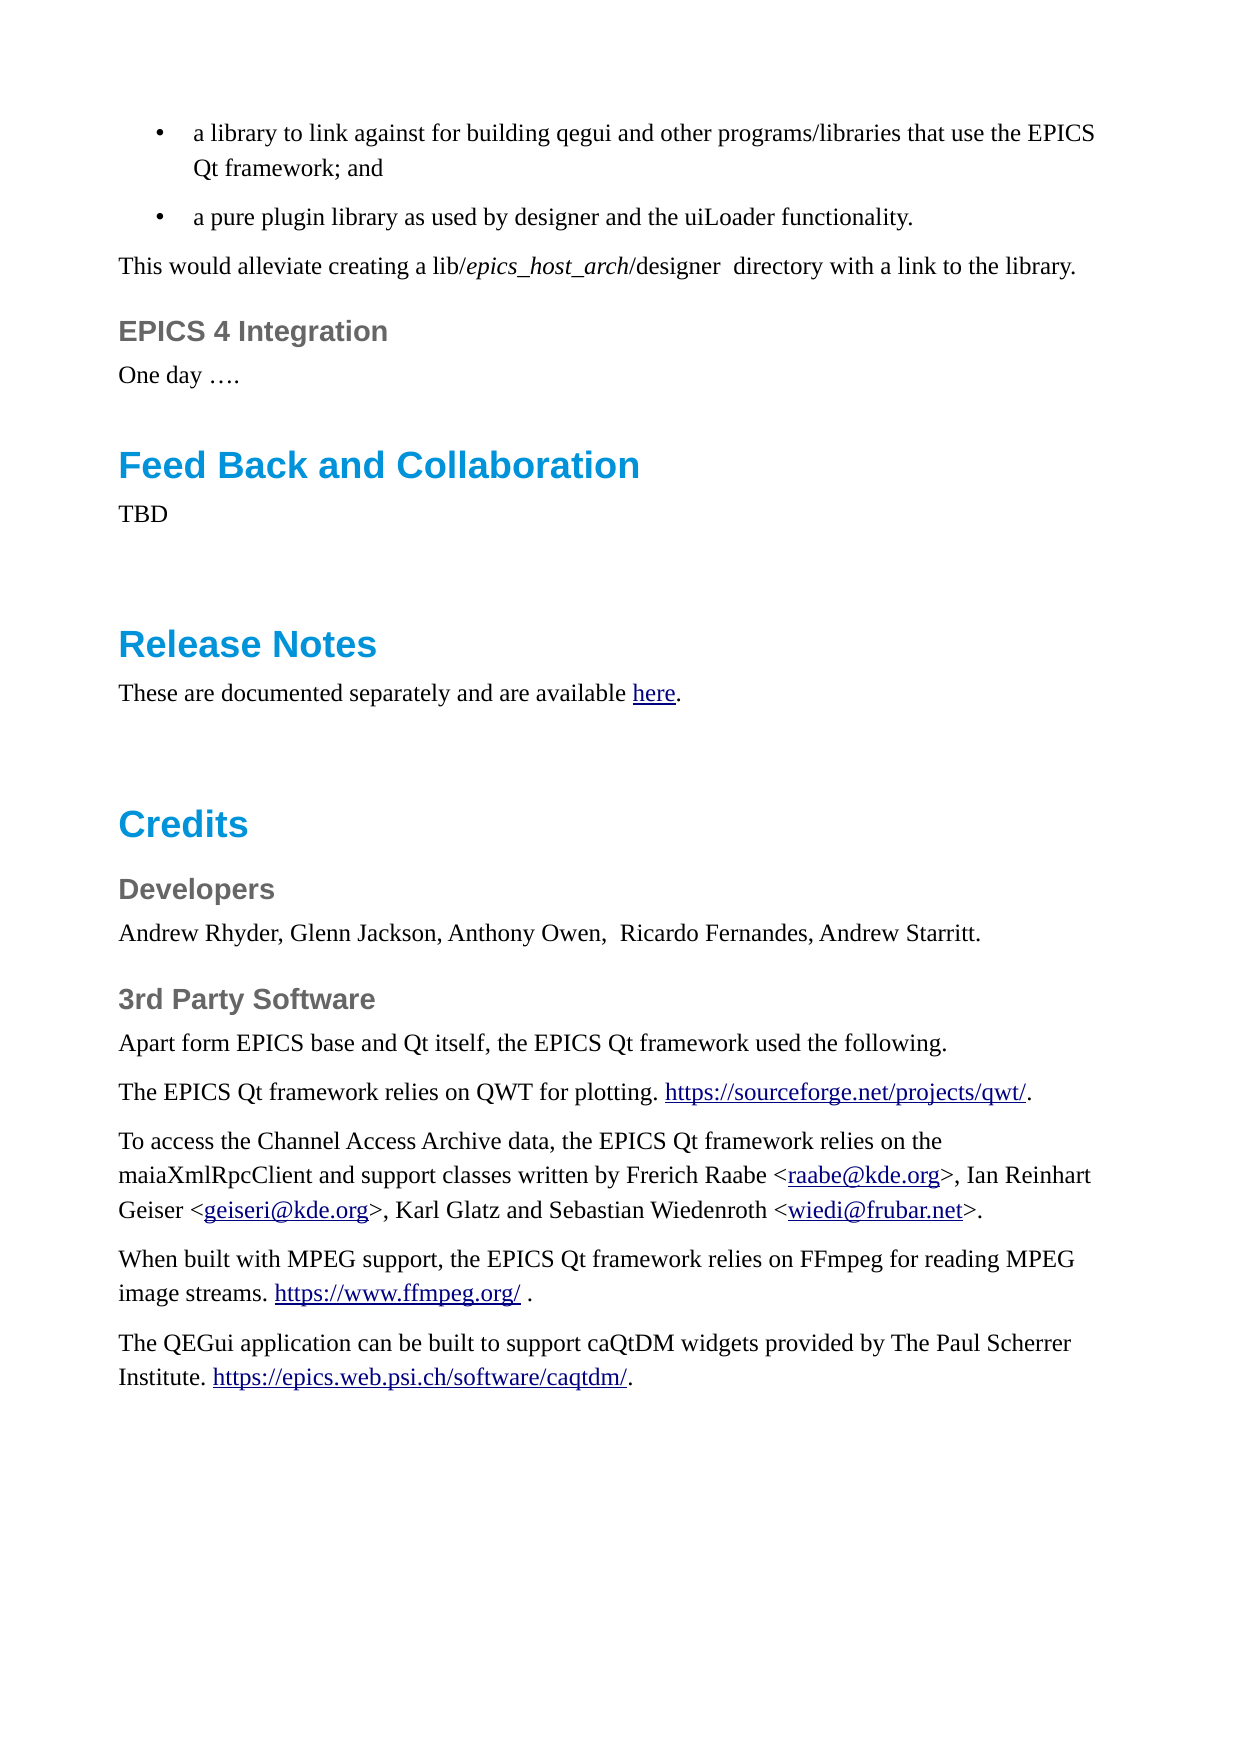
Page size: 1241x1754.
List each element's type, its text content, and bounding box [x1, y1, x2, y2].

subtitle Developers [118, 872, 1122, 906]
text One day …. [118, 360, 1122, 389]
subtitle 3rd Party Software [118, 982, 1122, 1015]
text TBD [118, 499, 1122, 528]
text Apart form EPICS base and Qt itself, the EPICS Qt framework used the following. [118, 1028, 1122, 1057]
subtitle Release Notes [118, 622, 1122, 666]
text This would alleviate creating a lib/epics_host_arch/designer directory with a link to the library. [118, 251, 1122, 279]
subtitle Credits [118, 801, 1122, 845]
text Andrew Rhyder, Glenn Jackson, Anthony Owen, Ricardo Fernandes, Andrew Starritt. [118, 918, 1122, 947]
text The EPICS Qt framework relies on QWT for plotting. https://sourceforge.net/projects/qwt/. [118, 1077, 1122, 1106]
subtitle Feed Back and Collaboration [118, 443, 1122, 487]
text When built with MPEG support, the EPICS Qt framework relies on FFmpeg for reading MPEG image streams. https://www.ffmpeg.org/ . [118, 1244, 1122, 1307]
text To access the Channel Access Archive data, the EPICS Qt framework relies on the maiaXmlRpcClient and support classes written by Frerich Raabe <raabe@kde.org>, Ian Reinhart Geiser <geiseri@kde.org>, Karl Glatz and Sebastian Wiedenroth <wiedi@frubar.net>. [118, 1126, 1122, 1224]
subtitle EPICS 4 Integration [118, 314, 1122, 348]
list a library to link against for building qegui and other programs/libraries that use the EPICS Qt framework; and [156, 118, 1122, 181]
text These are documented separately and are available here. [118, 678, 1122, 707]
list a pure plugin library as used by designer and the uiLoader functionality. [156, 202, 1122, 230]
text The QEGui application can be built to support caQtDM widgets provided by The Paul Scherrer Institute. https://epics.web.psi.ch/software/caqtdm/. [118, 1328, 1122, 1391]
